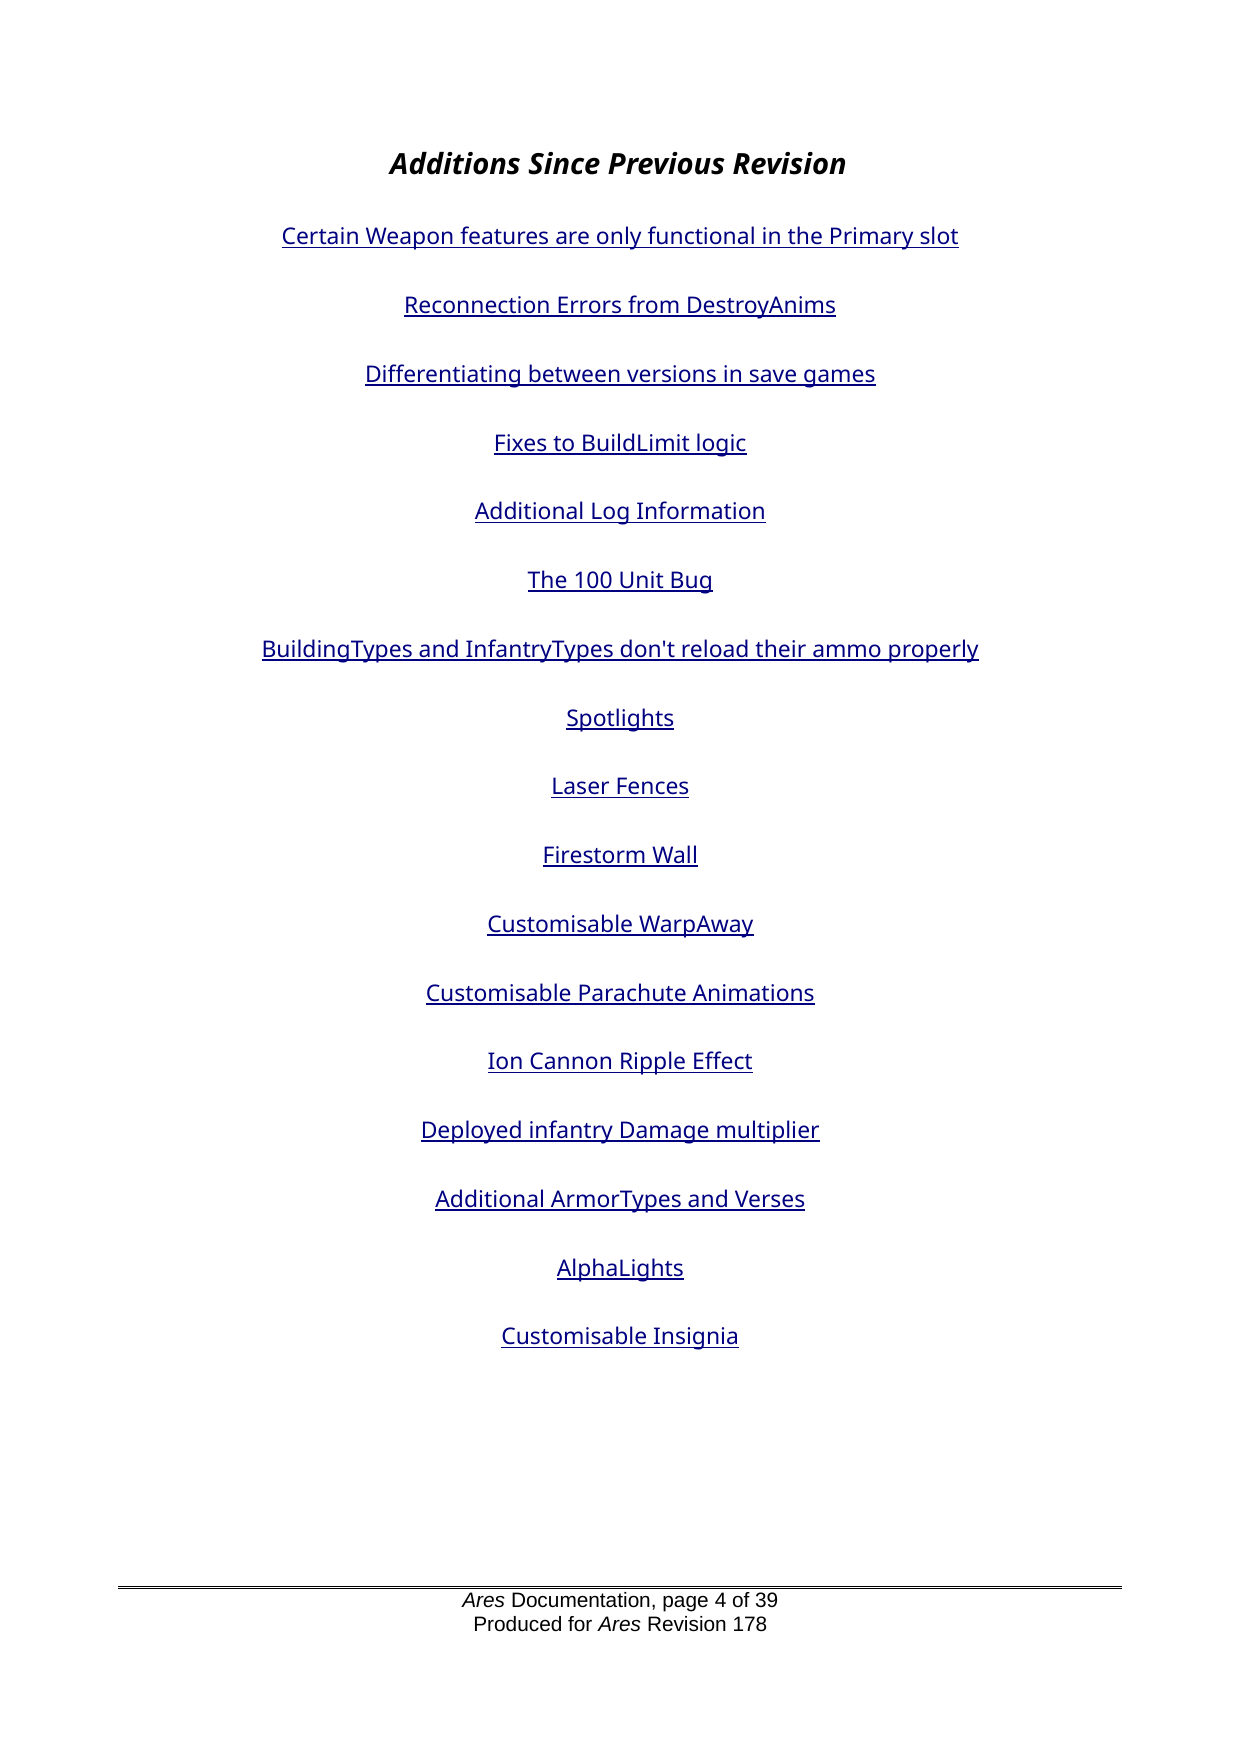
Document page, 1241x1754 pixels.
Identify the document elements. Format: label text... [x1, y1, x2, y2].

subtitle Customisable Parachute Animations [118, 977, 1122, 1008]
subtitle Differentiating between versions in save games [118, 358, 1122, 389]
subtitle Firestorm Wall [118, 839, 1122, 870]
subtitle Certain Weapon features are only functional in the Primary slot [118, 220, 1122, 252]
subtitle Customisable Insignia [118, 1320, 1122, 1352]
subtitle AlphaLights [118, 1252, 1122, 1283]
subtitle Additions Since Previous Revision [118, 143, 1122, 183]
subtitle The 100 Unit Bug [118, 564, 1122, 595]
subtitle Additional Log Information [118, 495, 1122, 527]
subtitle Additional ArmorTypes and Verses [118, 1183, 1122, 1214]
subtitle Reconnection Errors from DestroyAnims [118, 289, 1122, 320]
subtitle Spotlights [118, 702, 1122, 733]
subtitle BuildingTypes and InfantryTypes don't reload their ammo properly [118, 633, 1122, 664]
subtitle Customisable WarpAway [118, 908, 1122, 939]
subtitle Laser Fences [118, 770, 1122, 802]
subtitle Ion Cannon Ripple Effect [118, 1045, 1122, 1077]
subtitle Fixes to BuildLimit logic [118, 427, 1122, 458]
subtitle Deployed infantry Damage multiplier [118, 1114, 1122, 1145]
